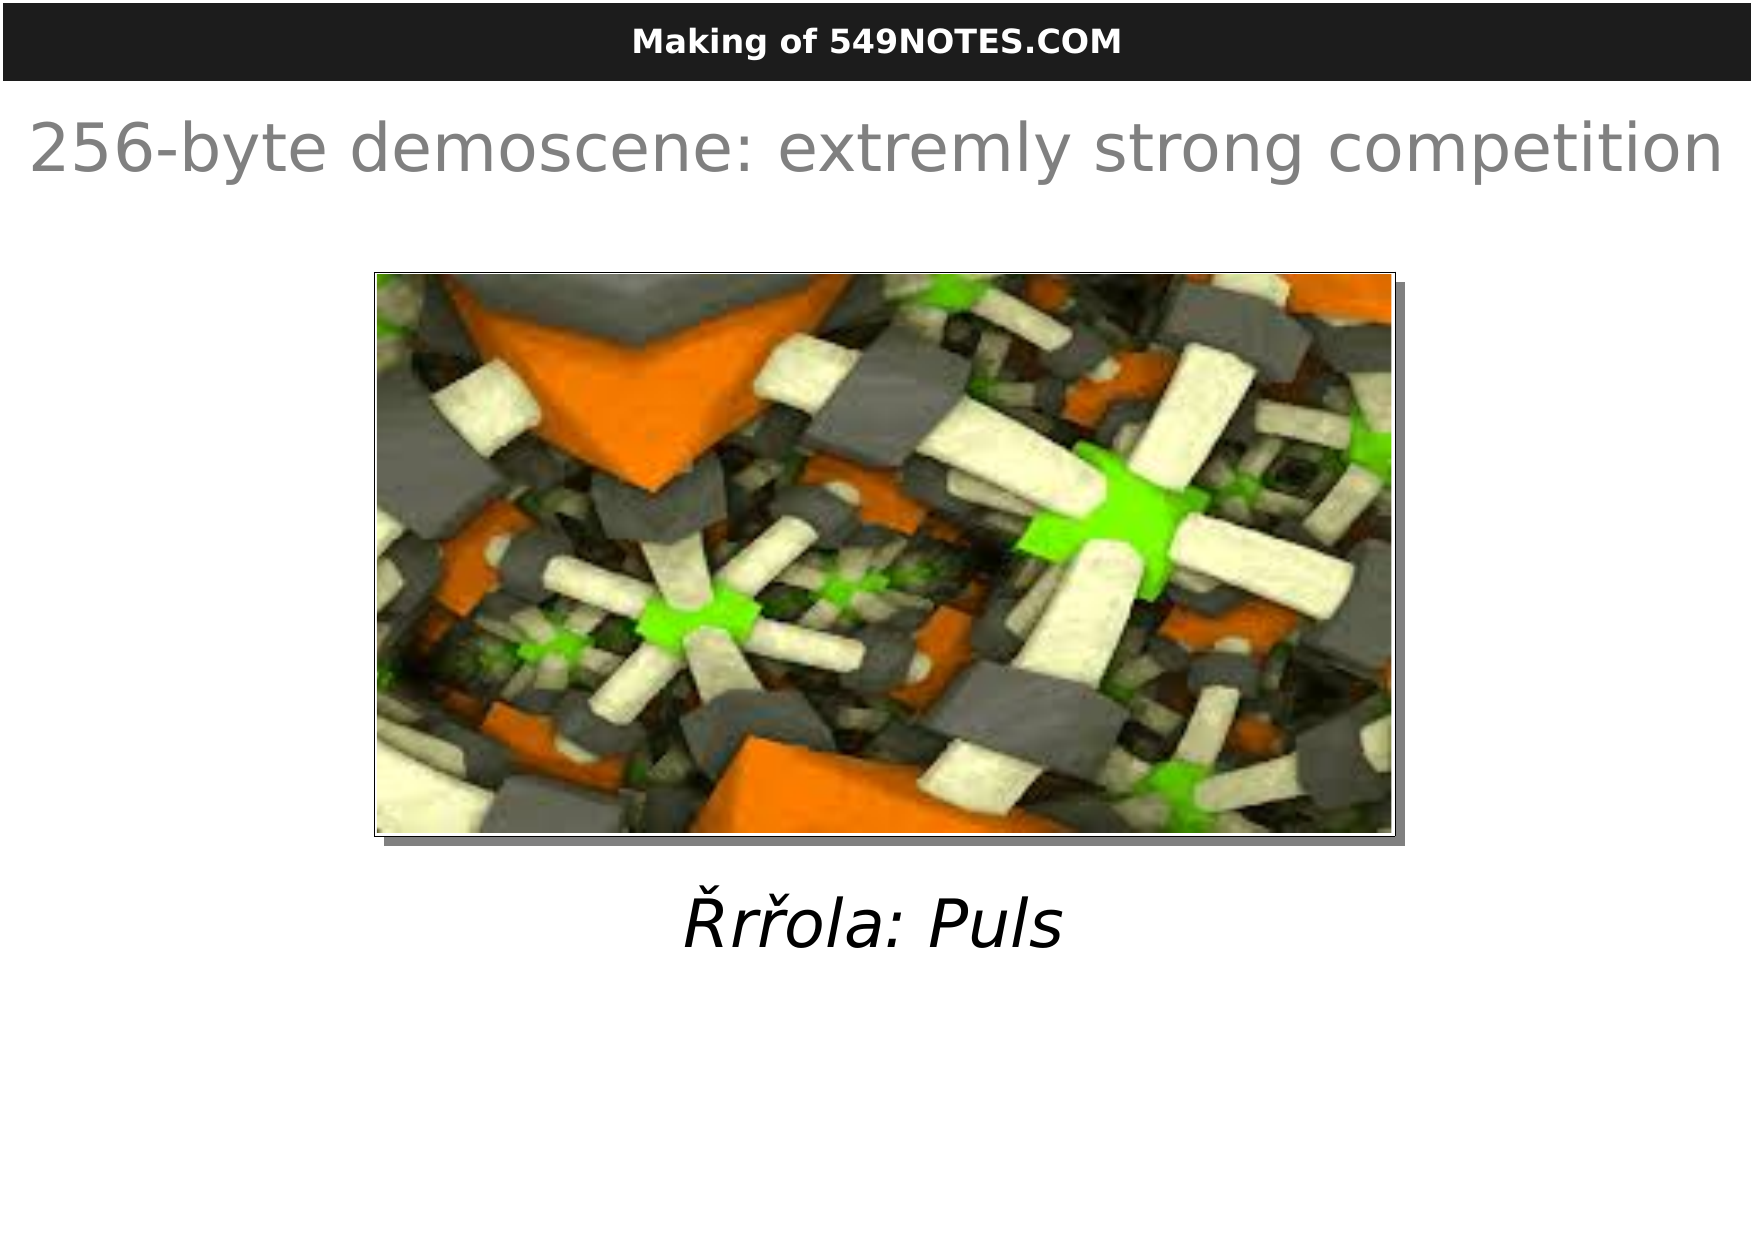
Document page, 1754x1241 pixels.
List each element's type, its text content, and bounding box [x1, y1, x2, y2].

picture [376, 274, 1392, 833]
text Řrřola: Puls [3, 886, 1751, 964]
text 256-byte demoscene: extremly strong competition [3, 110, 1751, 188]
